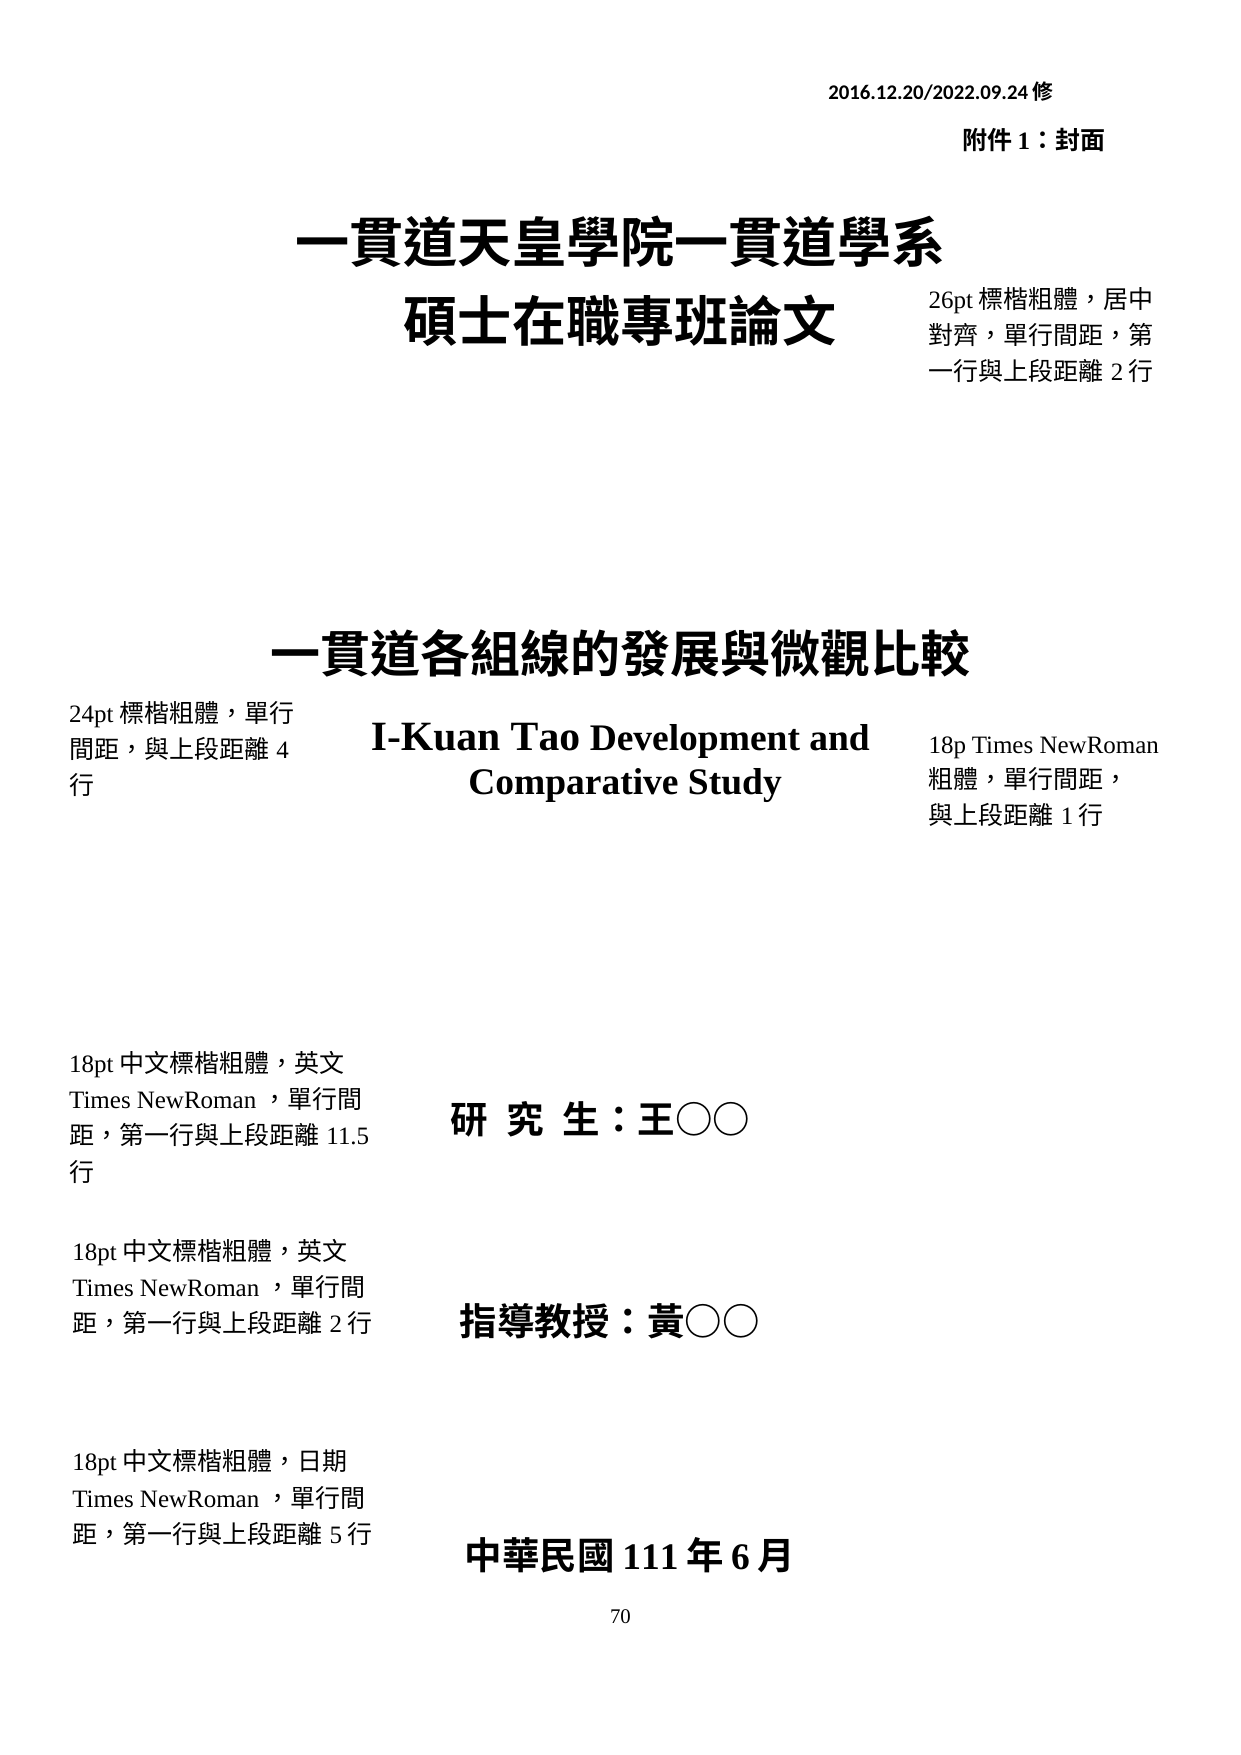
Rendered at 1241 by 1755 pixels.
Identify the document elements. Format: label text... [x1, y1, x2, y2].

text 指導教授：黃○○ [187, 1292, 1053, 1346]
text 附件1：封面 [962, 120, 1123, 156]
text 一貫道天皇學院一貫道學系 [187, 200, 1053, 278]
text 碩士在職專班論文 [175, 278, 1066, 357]
text 中華民國111年6月 [187, 1526, 1053, 1580]
text [947, 113, 1138, 169]
text I-Kuan Tao Development and [187, 712, 1053, 760]
text Comparative Study [187, 760, 1053, 803]
text 研 究 生：王○○ [187, 1090, 1053, 1144]
text 一貫道各組線的發展與微觀比較 [187, 614, 1053, 687]
